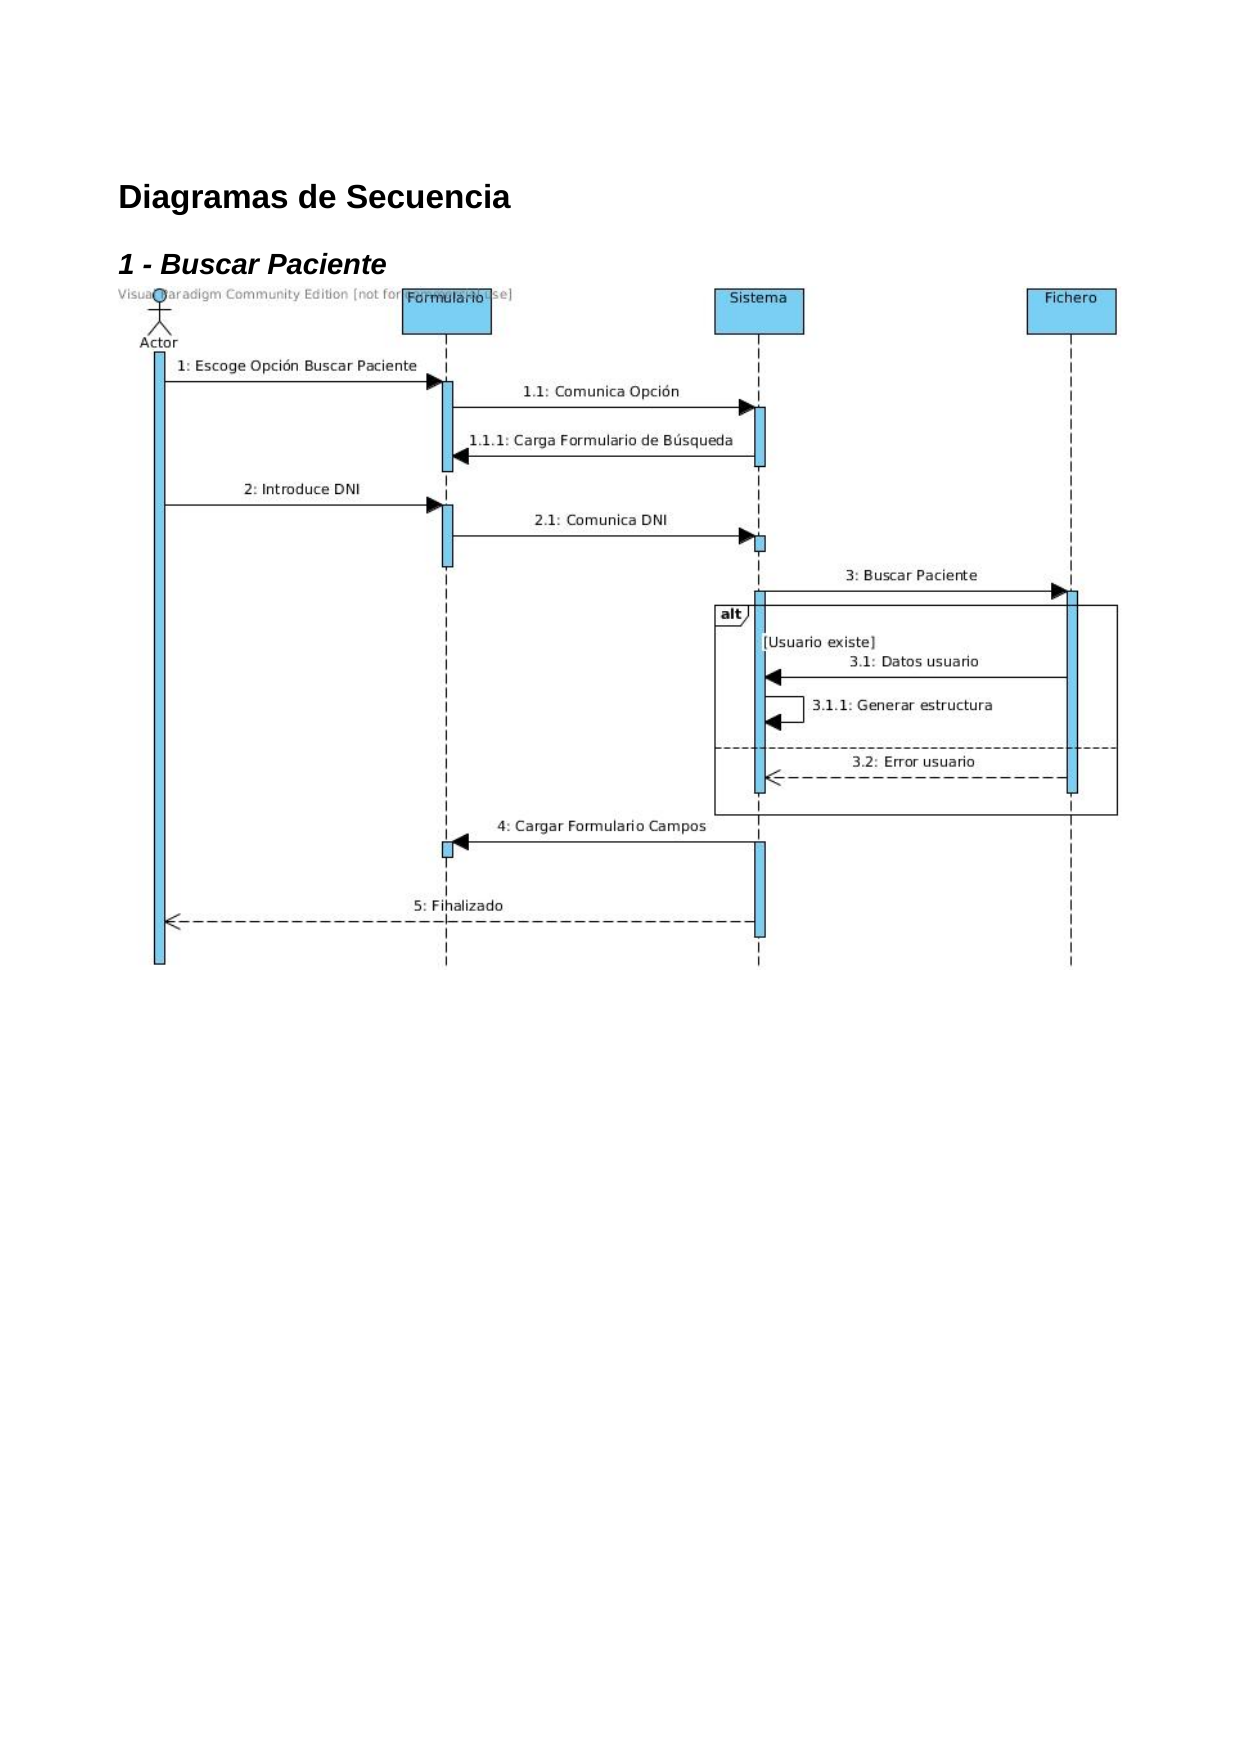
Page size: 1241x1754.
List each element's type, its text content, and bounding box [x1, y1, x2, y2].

subtitle 1 - Buscar Paciente [118, 247, 1122, 280]
subtitle Diagramas de Secuencia [118, 177, 1122, 216]
